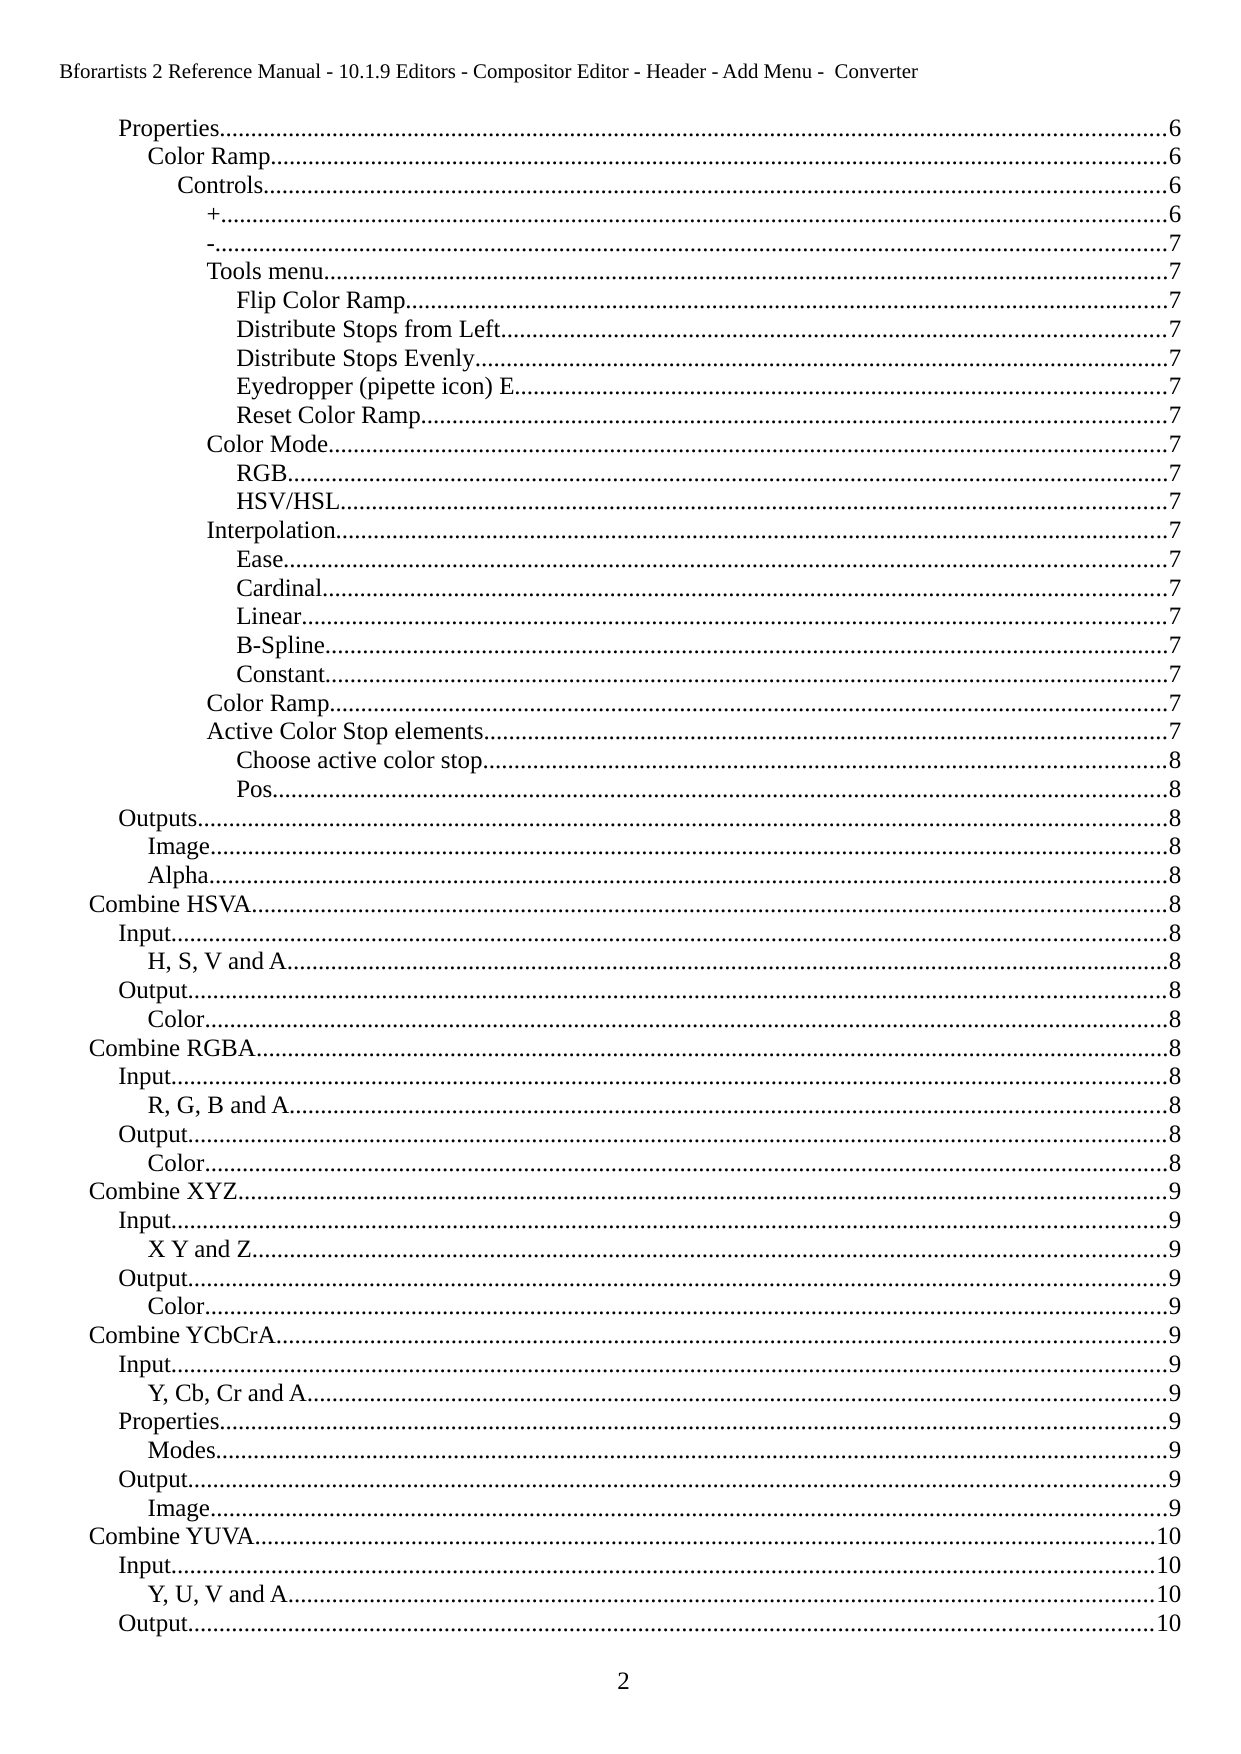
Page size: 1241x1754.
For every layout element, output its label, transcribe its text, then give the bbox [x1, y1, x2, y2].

text Ease 7 [236, 544, 1181, 573]
text Pos 8 [236, 774, 1181, 803]
text Input 9 [118, 1349, 1181, 1378]
text Color Mode 7 [206, 429, 1181, 458]
text Color Ramp 7 [206, 688, 1181, 716]
text Color 9 [147, 1291, 1181, 1320]
text Distribute Stops from Left 7 [236, 314, 1181, 343]
text X Y and Z 9 [147, 1234, 1181, 1263]
text Y, U, V and A 10 [147, 1579, 1181, 1608]
text Color 8 [147, 1148, 1181, 1176]
text Output 9 [118, 1263, 1181, 1291]
text Reset Color Ramp 7 [236, 400, 1181, 429]
text H, S, V and A 8 [147, 946, 1181, 975]
text Input 9 [118, 1205, 1181, 1234]
text Outputs 8 [118, 803, 1181, 831]
text Color Ramp 6 [147, 141, 1181, 170]
text Constant 7 [236, 659, 1181, 688]
text Properties 6 [118, 113, 1181, 141]
text Controls 6 [177, 170, 1181, 199]
text Choose active color stop 8 [236, 745, 1181, 774]
text Interpolation 7 [206, 515, 1181, 544]
text Cardinal 7 [236, 573, 1181, 601]
text Color 8 [147, 1004, 1181, 1033]
text Tools menu 7 [206, 256, 1181, 285]
text Modes 9 [147, 1435, 1181, 1464]
text RGB 7 [236, 458, 1181, 486]
text Image 9 [147, 1493, 1181, 1521]
text Active Color Stop elements 7 [206, 716, 1181, 745]
text Output 10 [118, 1608, 1181, 1636]
text B-Spline 7 [236, 630, 1181, 659]
text Properties 9 [118, 1406, 1181, 1435]
text Combine YUVA 10 [88, 1521, 1181, 1550]
text - 7 [206, 228, 1181, 256]
text Combine RGBA 8 [88, 1033, 1181, 1061]
text Output 8 [118, 1119, 1181, 1148]
text Combine YCbCrA 9 [88, 1320, 1181, 1349]
text Combine HSVA 8 [88, 889, 1181, 918]
text Flip Color Ramp 7 [236, 285, 1181, 314]
text Output 9 [118, 1464, 1181, 1493]
text Input 8 [118, 918, 1181, 946]
text Distribute Stops Evenly 7 [236, 343, 1181, 371]
text Input 8 [118, 1061, 1181, 1090]
text Linear 7 [236, 601, 1181, 630]
text Combine XYZ 9 [88, 1176, 1181, 1205]
text Eyedropper (pipette icon) E 7 [236, 371, 1181, 400]
text Output 8 [118, 975, 1181, 1004]
text Image 8 [147, 831, 1181, 860]
text Y, Cb, Cr and A 9 [147, 1378, 1181, 1406]
text Alpha 8 [147, 860, 1181, 889]
text Input 10 [118, 1550, 1181, 1579]
text R, G, B and A 8 [147, 1090, 1181, 1119]
text + 6 [206, 199, 1181, 228]
text HSV/HSL 7 [236, 486, 1181, 515]
